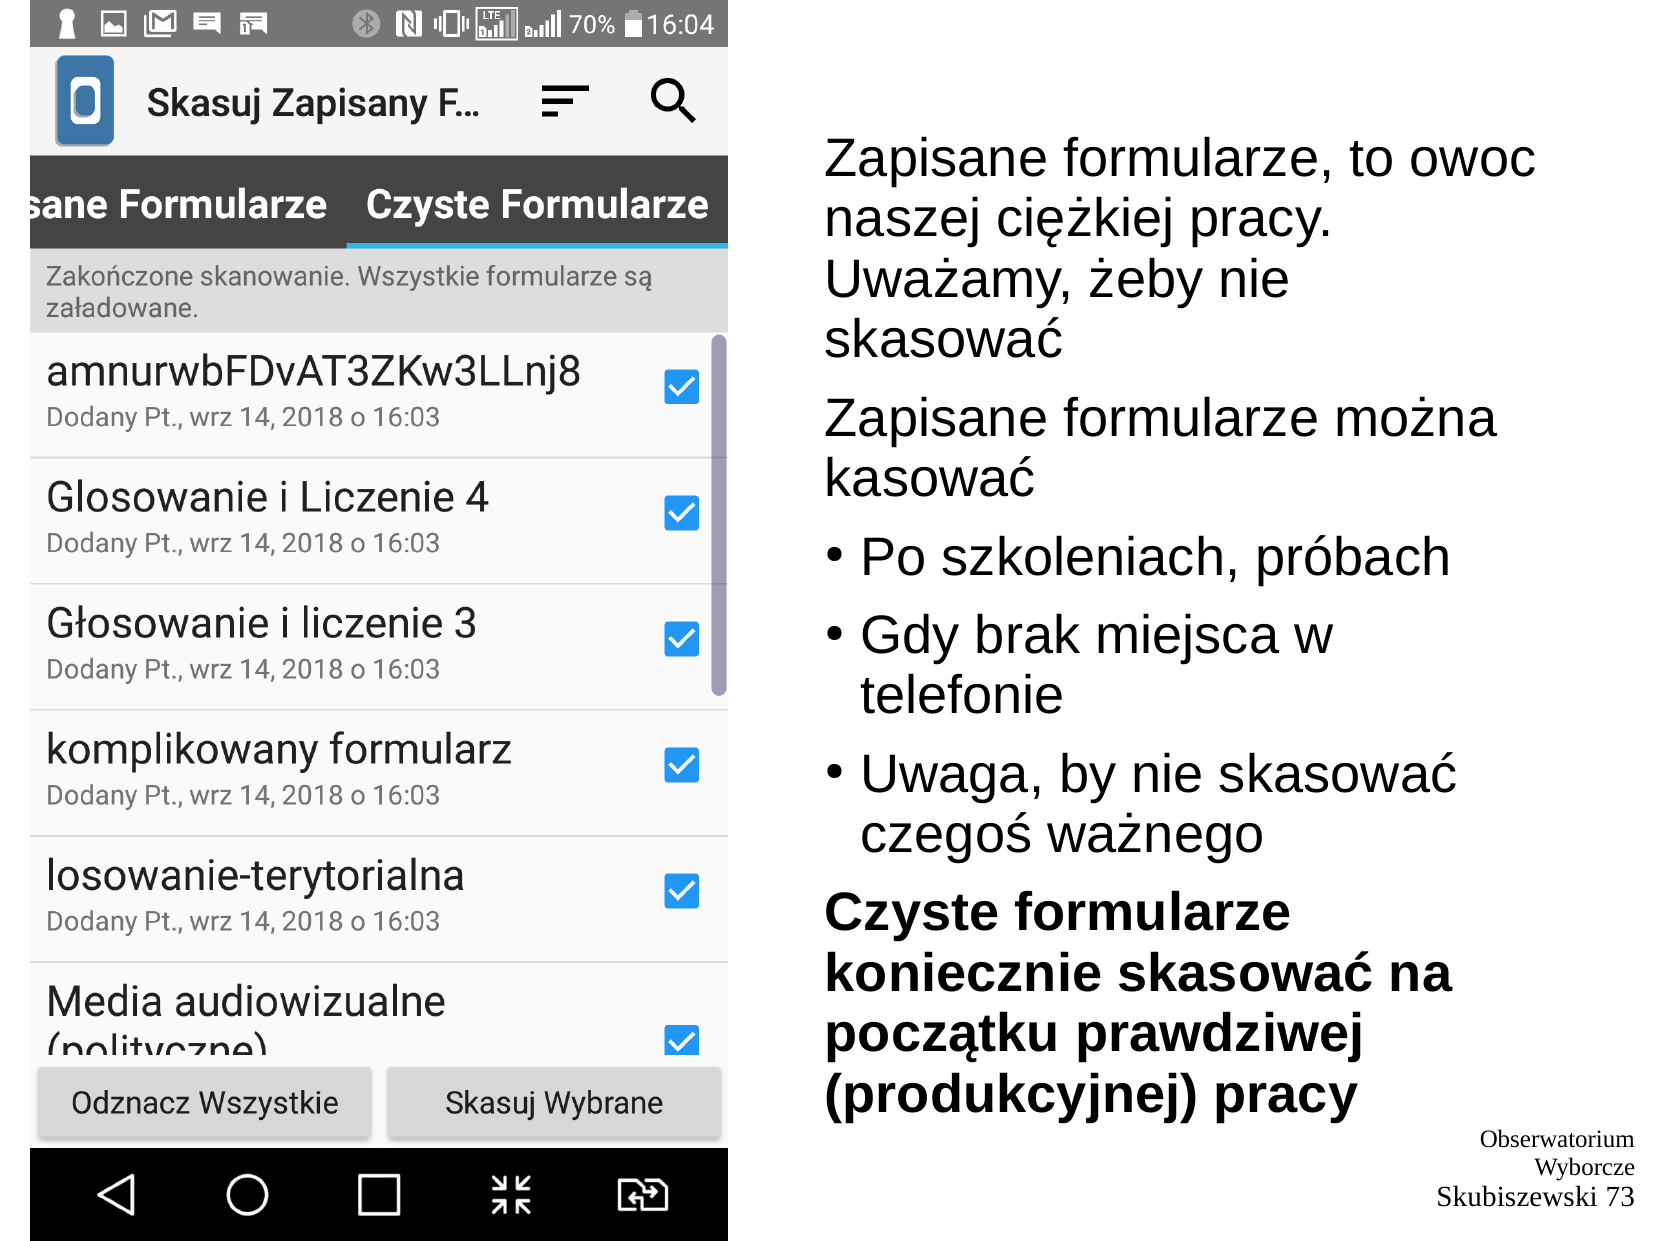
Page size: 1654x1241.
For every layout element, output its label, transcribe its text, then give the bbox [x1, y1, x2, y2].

text_box Zapisane formularze, to owoc naszej ciężkiej pracy. Uważamy, żeby nie skasować Zapisane formularze można kasować Po szkoleniach, próbach Gdy brak miejsca w telefonie Uwaga, by nie skasować czegoś ważnego Czyste formularze koniecznie skasować na początku prawdziwej (produkcyjnej) pracy [810, 120, 1561, 1132]
picture [30, 0, 728, 1241]
